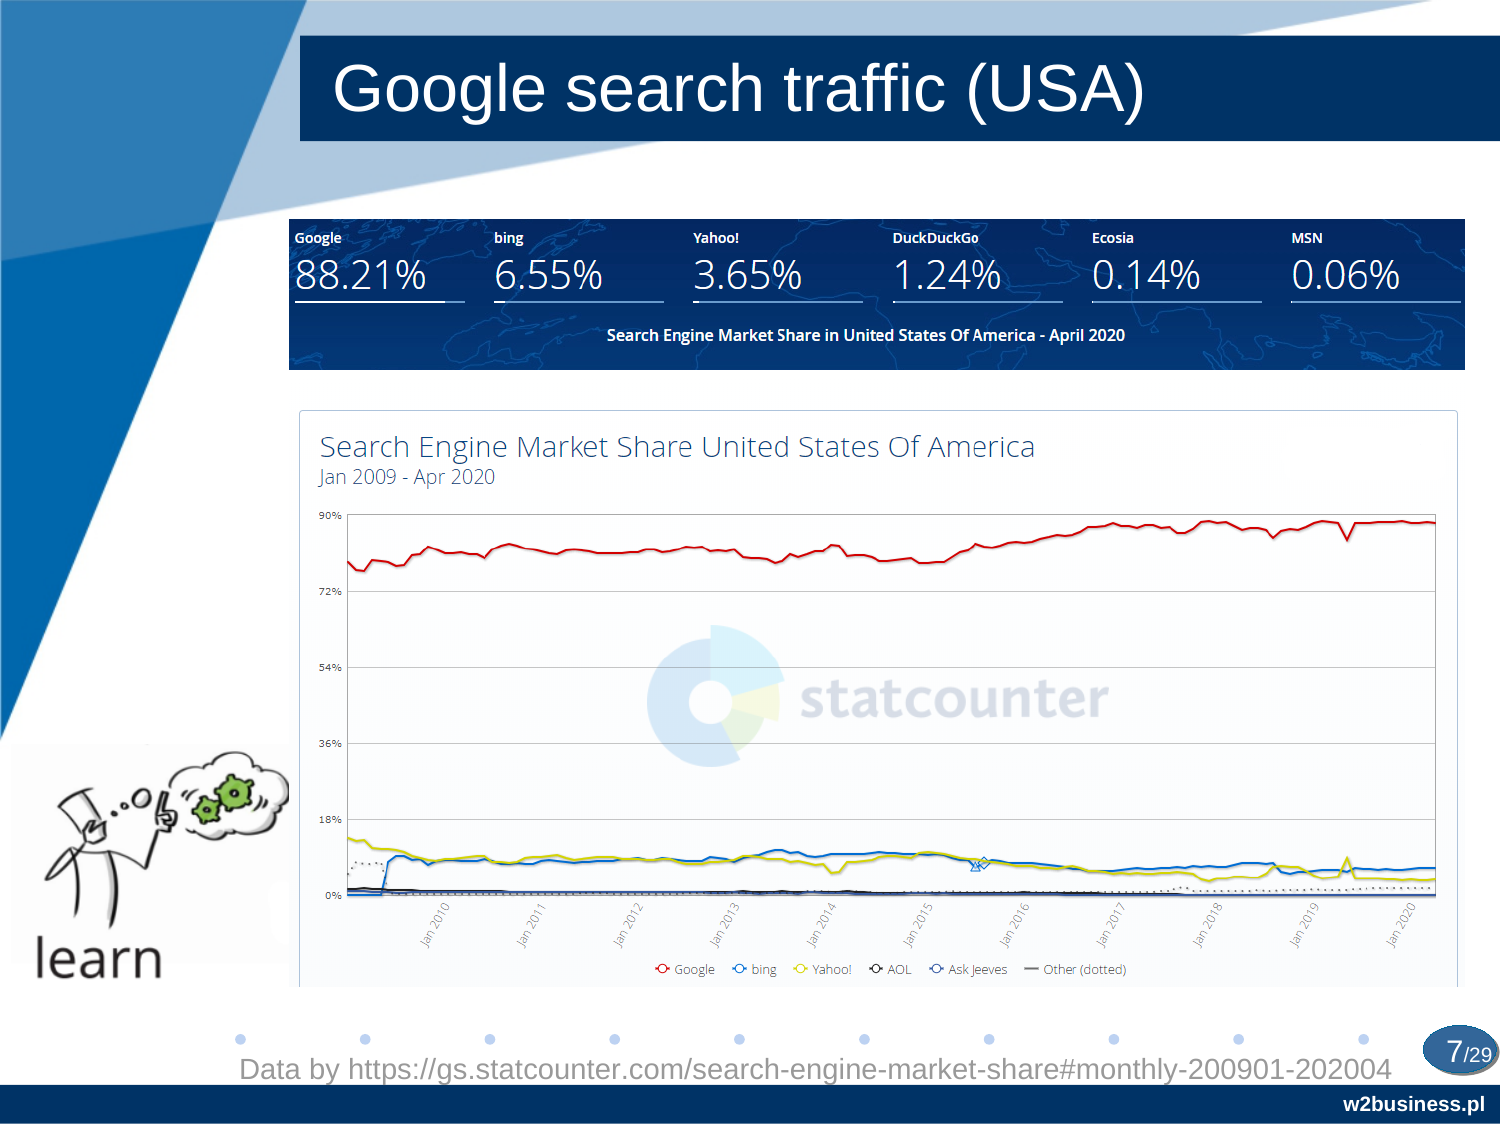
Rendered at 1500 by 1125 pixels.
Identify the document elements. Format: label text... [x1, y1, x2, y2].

picture [0, 0, 1500, 987]
text_box Data by https://gs.statcounter.com/search-engine-market-share#monthly-200901-202004 [224, 1045, 1465, 1105]
title Google search traffic (USA) [300, 35, 1500, 142]
